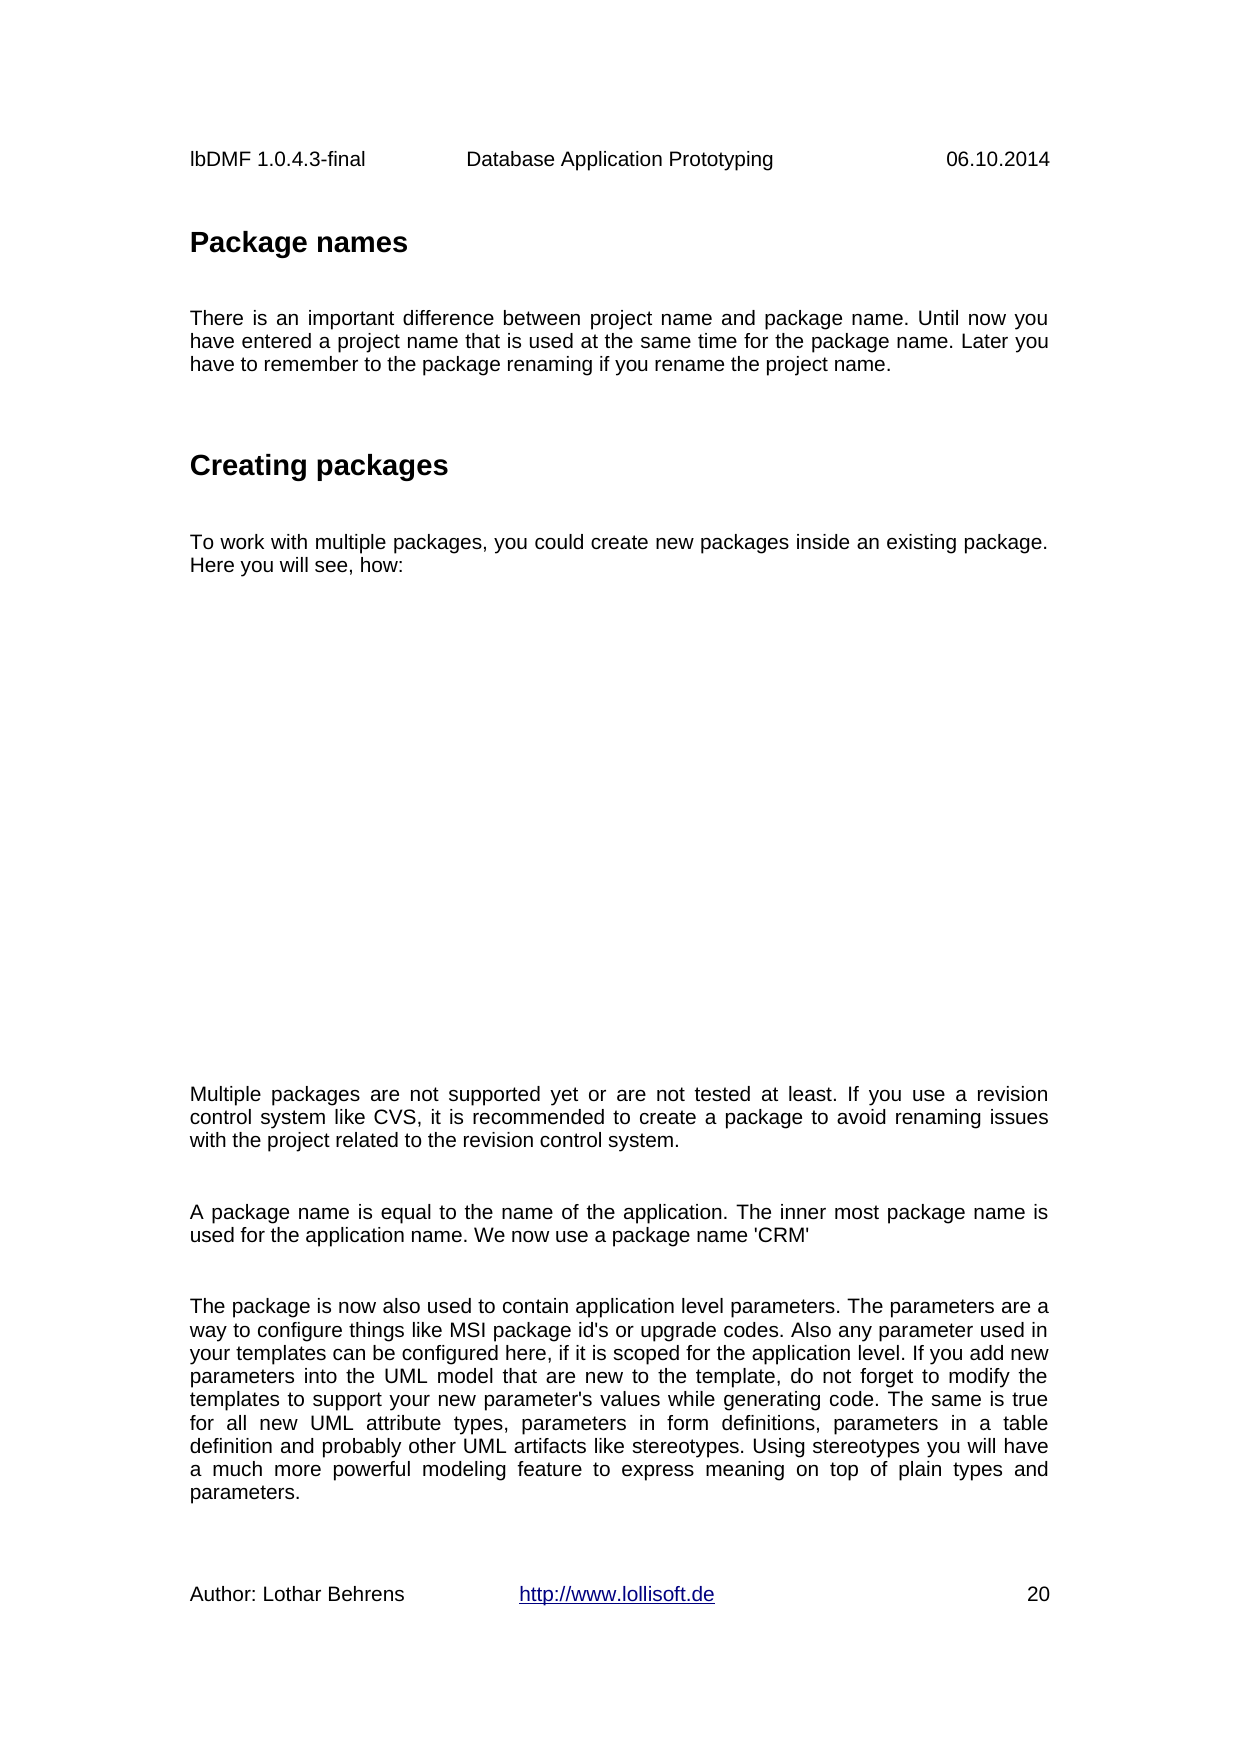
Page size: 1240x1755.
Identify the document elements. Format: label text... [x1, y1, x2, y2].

subtitle Package names [189, 226, 1050, 258]
text To work with multiple packages, you could create new packages inside an existing package. Here you will see, how: [189, 530, 1050, 577]
text There is an important difference between project name and package name. Until now you have entered a project name that is used at the same time for the package name. Later you have to remember to the package renaming if you rename the project name. [189, 306, 1050, 376]
subtitle Creating packages [189, 449, 1050, 482]
text Multiple packages are not supported yet or are not tested at least. If you use a revision control system like CVS, it is recommended to create a package to avoid renaming issues with the project related to the revision control system. [189, 1082, 1050, 1152]
text A package name is equal to the name of the application. The inner most package name is used for the application name. We now use a package name 'CRM' [189, 1200, 1050, 1247]
text The package is now also used to contain application level parameters. The parameters are a way to configure things like MSI package id's or upgrade codes. Also any parameter used in your templates can be configured here, if it is scoped for the application level. If you add new parameters into the UML model that are new to the template, do not forget to modify the templates to support your new parameter's values while generating code. The same is true for all new UML attribute types, parameters in form definitions, parameters in a table definition and probably other UML artifacts like stereotypes. Using stereotypes you will have a much more powerful modeling feature to express meaning on top of plain types and parameters. [189, 1295, 1050, 1504]
